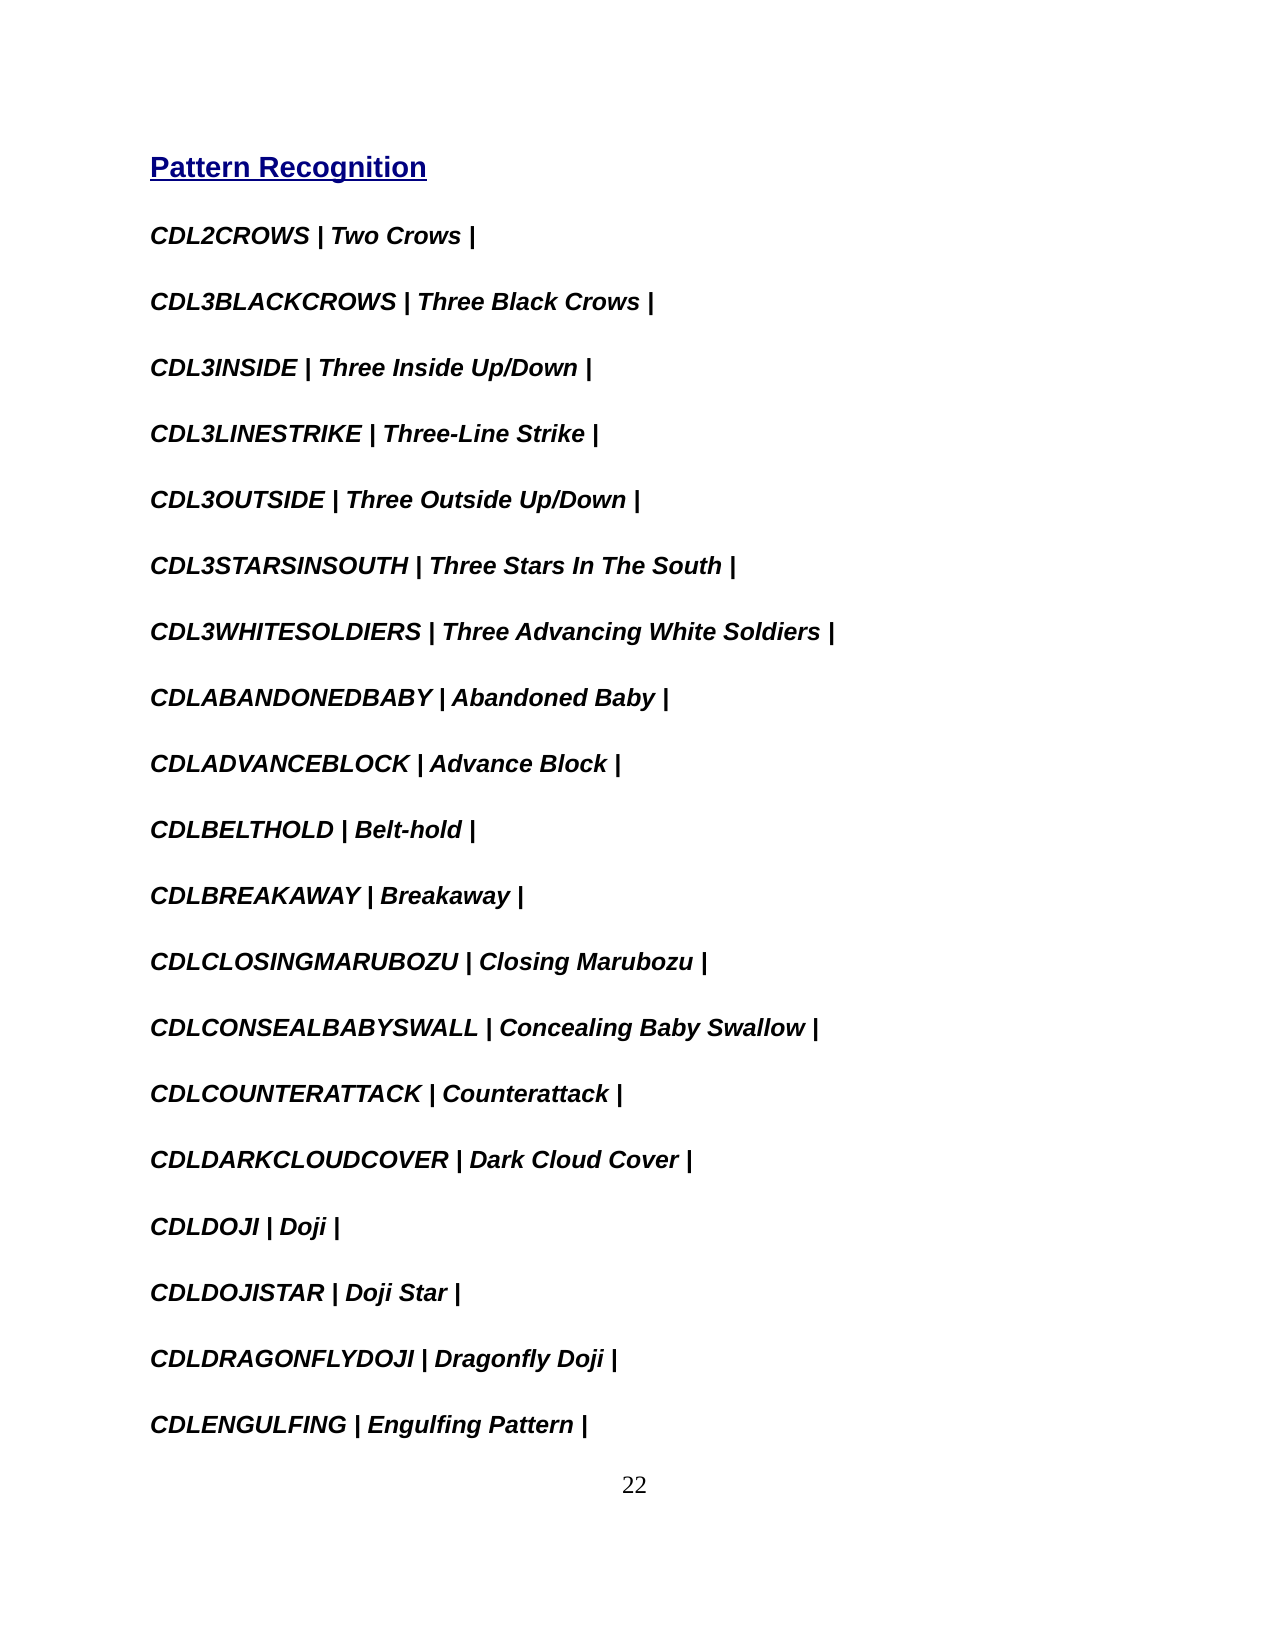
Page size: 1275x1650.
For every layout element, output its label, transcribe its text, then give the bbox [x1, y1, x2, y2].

subtitle CDL3BLACKCROWS | Three Black Crows | [150, 287, 1125, 316]
subtitle CDL2CROWS | Two Crows | [150, 221, 1125, 249]
subtitle CDLDARKCLOUDCOVER | Dark Cloud Cover | [150, 1146, 1125, 1174]
subtitle CDLCONSEALBABYSWALL | Concealing Baby Swallow | [150, 1013, 1125, 1042]
subtitle CDL3WHITESOLDIERS | Three Advancing White Soldiers | [150, 617, 1125, 646]
subtitle CDLBREAKAWAY | Breakaway | [150, 881, 1125, 910]
subtitle CDLBELTHOLD | Belt-hold | [150, 815, 1125, 844]
subtitle CDLDRAGONFLYDOJI | Dragonfly Doji | [150, 1344, 1125, 1372]
subtitle CDL3STARSINSOUTH | Three Stars In The South | [150, 551, 1125, 580]
subtitle CDLENGULFING | Engulfing Pattern | [150, 1410, 1125, 1438]
subtitle CDLADVANCEBLOCK | Advance Block | [150, 749, 1125, 778]
subtitle CDL3LINESTRIKE | Three-Line Strike | [150, 419, 1125, 448]
subtitle Pattern Recognition [150, 150, 1125, 183]
subtitle CDL3INSIDE | Three Inside Up/Down | [150, 353, 1125, 382]
subtitle CDLABANDONEDBABY | Abandoned Baby | [150, 683, 1125, 712]
subtitle CDLDOJISTAR | Doji Star | [150, 1278, 1125, 1306]
subtitle CDLCOUNTERATTACK | Counterattack | [150, 1079, 1125, 1108]
subtitle CDLCLOSINGMARUBOZU | Closing Marubozu | [150, 947, 1125, 976]
subtitle CDLDOJI | Doji | [150, 1212, 1125, 1240]
subtitle CDL3OUTSIDE | Three Outside Up/Down | [150, 485, 1125, 514]
